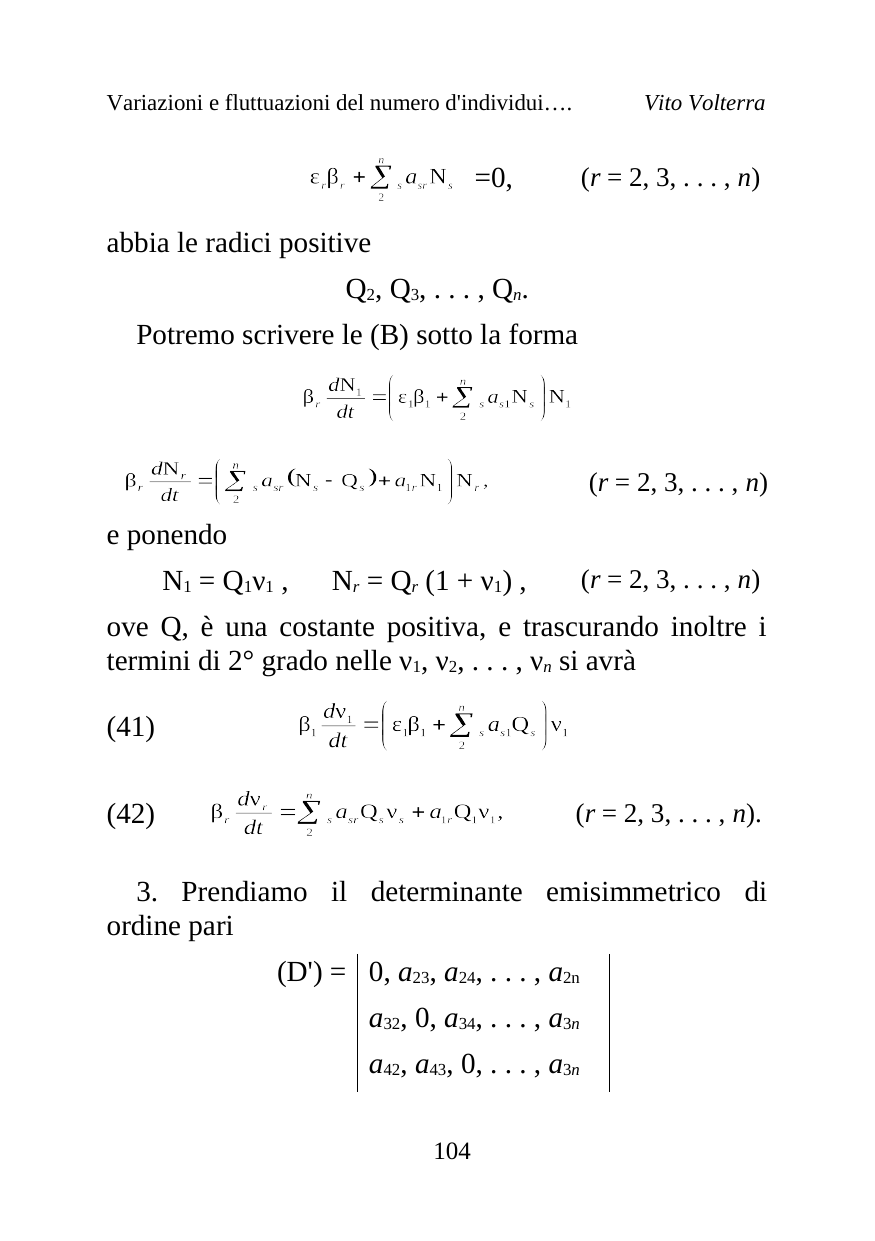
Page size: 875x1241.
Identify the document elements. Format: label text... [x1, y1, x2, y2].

table_header (r = 2, 3, . . . , n) [564, 446, 779, 517]
table_cell [180, 776, 564, 862]
text Q2, Q3, . . . , Qn. [106, 271, 768, 304]
table_header (41) [95, 689, 269, 776]
text ove Q, è una costante positiva, e trascurando inoltre i termini di 2° grado nelle ν1, ν2, . . . , νn si avrà [106, 609, 768, 676]
text abbia le radici positive [106, 225, 768, 258]
table_cell (r = 2, 3, . . . , n). [564, 776, 779, 862]
table_header [269, 689, 771, 776]
text 3. Prendiamo il determinante emisimmetrico di ordine pari [106, 874, 768, 941]
table_header =0, [254, 141, 549, 225]
table_header (r = 2, 3, . . . , n) [546, 563, 771, 609]
table_header (r = 2, 3, . . . , n) [549, 141, 771, 225]
table_header N1 = Q1ν1 , [151, 563, 320, 609]
table_header 0, a23, a24, . . . , a2n [358, 954, 609, 1000]
table_header [95, 446, 564, 517]
table_header (D') = [95, 954, 357, 1092]
text Potremo scrivere le (B) sotto la forma [106, 317, 768, 350]
table_header [771, 689, 779, 776]
table_cell a32, 0, a34, . . . , a3n [358, 1000, 609, 1046]
text e ponendo [106, 517, 768, 551]
table_cell (42) [95, 776, 180, 862]
table_header Nr = Qr (1 + ν1) , [320, 563, 546, 609]
table_cell a42, a43, 0, . . . , a3n [358, 1046, 609, 1092]
